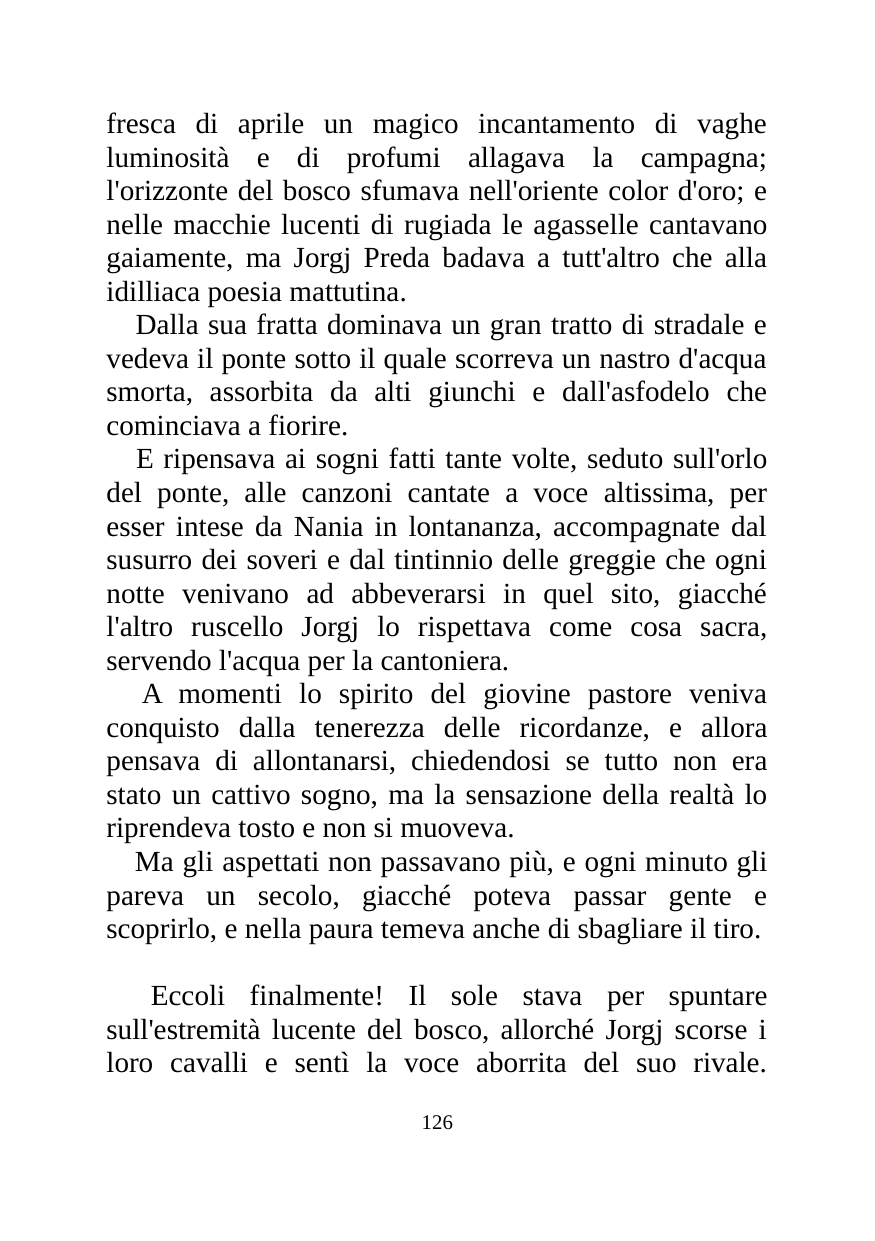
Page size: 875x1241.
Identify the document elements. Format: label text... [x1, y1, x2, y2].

text Ma gli aspettati non passavano più, e ogni minuto gli pareva un secolo, giacché poteva passar gente e scoprirlo, e nella paura temeva anche di sbagliare il tiro. [106, 844, 768, 945]
text A momenti lo spirito del giovine pastore veniva conquisto dalla tenerezza delle ricordanze, e allora pensava di allontanarsi, chiedendosi se tutto non era stato un cattivo sogno, ma la sensazione della realtà lo riprendeva tosto e non si muoveva. [106, 676, 768, 844]
text fresca di aprile un magico incantamento di vaghe luminosità e di profumi allagava la campagna; l'orizzonte del bosco sfumava nell'oriente color d'oro; e nelle macchie lucenti di rugiada le agasselle cantavano gaiamente, ma Jorgj Preda badava a tutt'altro che alla idilliaca poesia mattutina. [106, 106, 768, 307]
text Eccoli finalmente! Il sole stava per spuntare sull'estremità lucente del bosco, allorché Jorgj scorse i loro cavalli e sentì la voce aborrita del suo rivale. [106, 978, 768, 1079]
text E ripensava ai sogni fatti tante volte, seduto sull'orlo del ponte, alle canzoni cantate a voce altissima, per esser intese da Nania in lontananza, accompagnate dal susurro dei soveri e dal tintinnio delle greggie che ogni notte venivano ad abbeverarsi in quel sito, giacché l'altro ruscello Jorgj lo rispettava come cosa sacra, servendo l'acqua per la cantoniera. [106, 442, 768, 676]
text Dalla sua fratta dominava un gran tratto di stradale e vedeva il ponte sotto il quale scorreva un nastro d'acqua smorta, assorbita da alti giunchi e dall'asfodelo che cominciava a fiorire. [106, 307, 768, 442]
